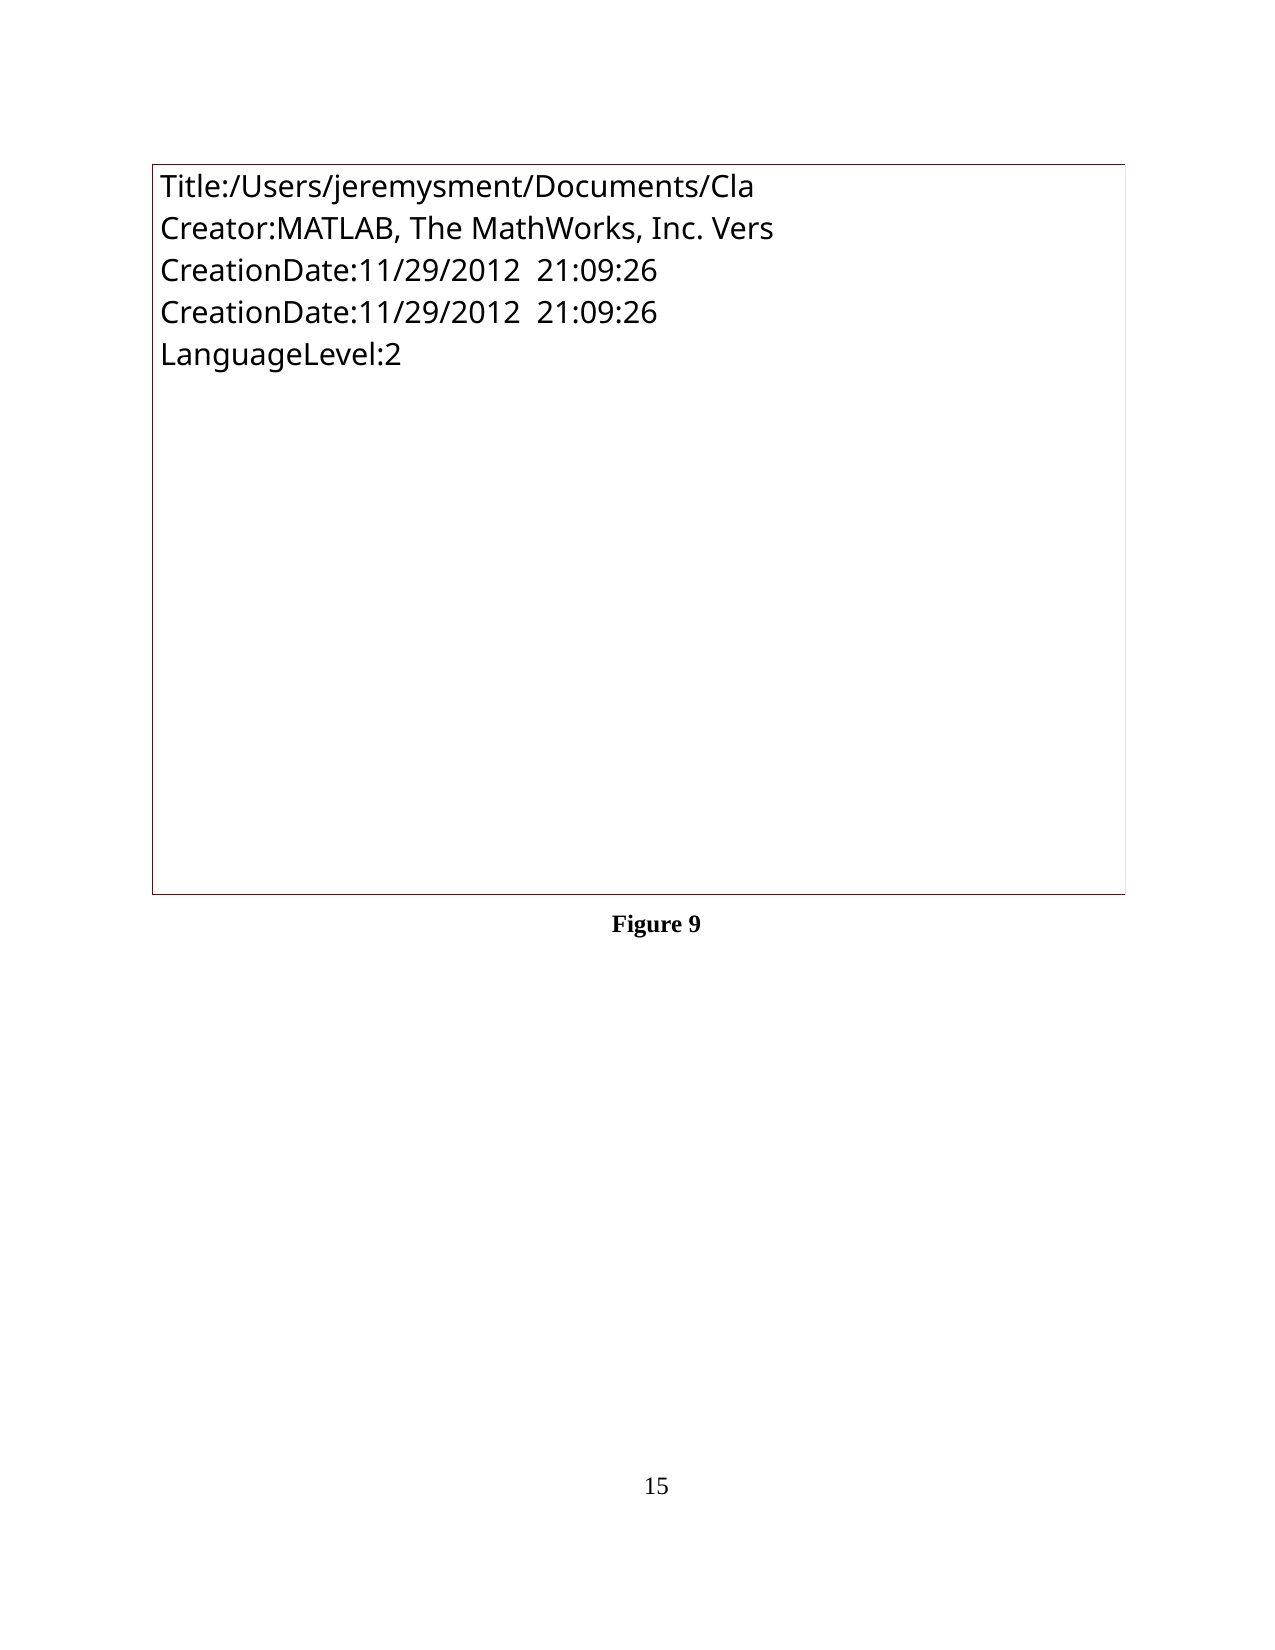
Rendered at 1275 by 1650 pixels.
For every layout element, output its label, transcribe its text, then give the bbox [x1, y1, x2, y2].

text Figure 9 [150, 162, 1125, 937]
